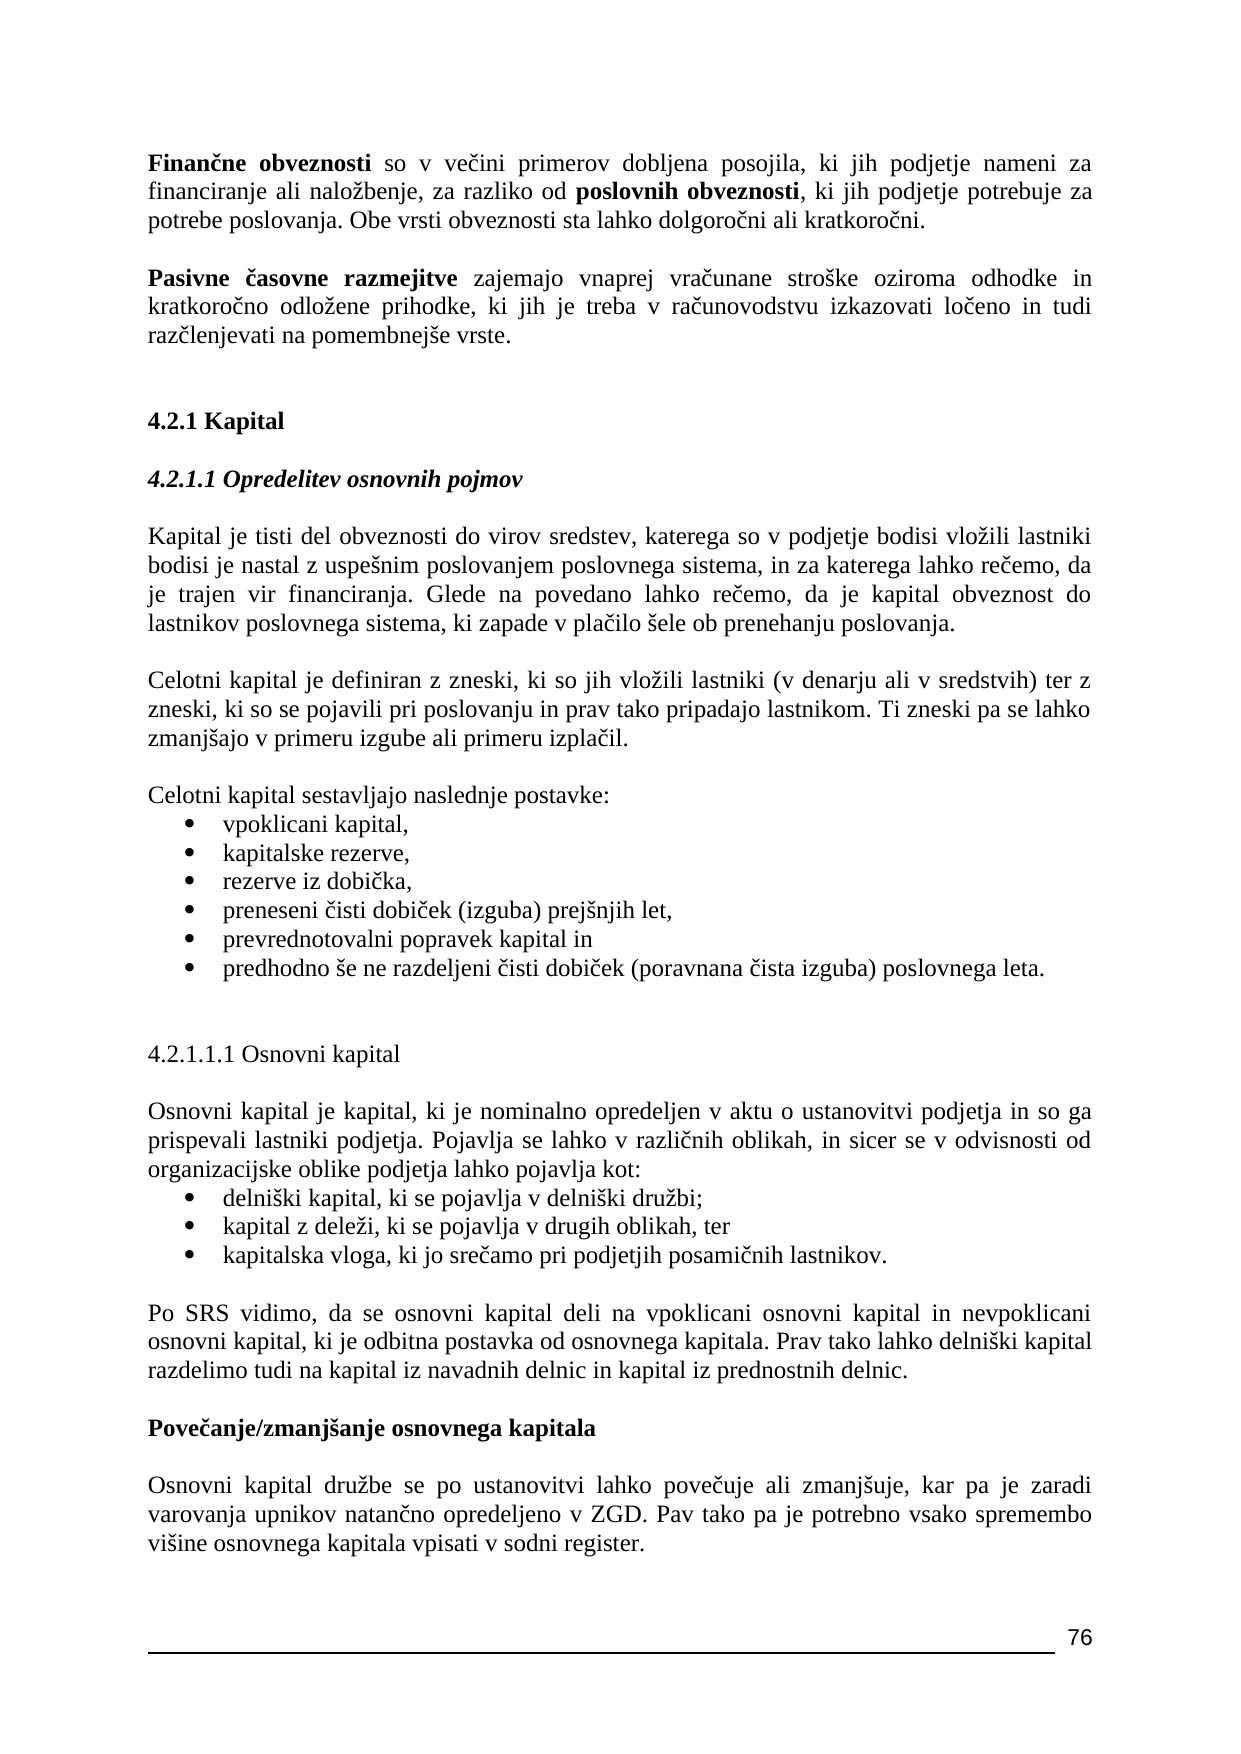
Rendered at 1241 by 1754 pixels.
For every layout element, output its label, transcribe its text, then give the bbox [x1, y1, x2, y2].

list predhodno še ne razdeljeni čisti dobiček (poravnana čista izguba) poslovnega leta. [185, 953, 1093, 981]
subtitle 4.2.1 Kapital [148, 406, 1093, 435]
text Osnovni kapital družbe se po ustanovitvi lahko povečuje ali zmanjšuje, kar pa je zaradi varovanja upnikov natančno opredeljeno v ZGD. Pav tako pa je potrebno vsako spremembo višine osnovnega kapitala vpisati v sodni register. [148, 1470, 1093, 1556]
text Povečanje/zmanjšanje osnovnega kapitala [148, 1413, 1093, 1441]
text Osnovni kapital je kapital, ki je nominalno opredeljen v aktu o ustanovitvi podjetja in so ga prispevali lastniki podjetja. Pojavlja se lahko v različnih oblikah, in sicer se v odvisnosti od organizacijske oblike podjetja lahko pojavlja kot: [148, 1096, 1093, 1183]
text Celotni kapital sestavljajo naslednje postavke: [148, 780, 1093, 809]
list rezerve iz dobička, [185, 866, 1093, 895]
list delniški kapital, ki se pojavlja v delniški družbi; [185, 1183, 1093, 1211]
text Po SRS vidimo, da se osnovni kapital deli na vpoklicani osnovni kapital in nevpoklicani osnovni kapital, ki je odbitna postavka od osnovnega kapitala. Prav tako lahko delniški kapital razdelimo tudi na kapital iz navadnih delnic in kapital iz prednostnih delnic. [148, 1298, 1093, 1384]
subtitle 4.2.1.1 Opredelitev osnovnih pojmov [148, 464, 1093, 493]
subtitle 4.2.1.1.1 Osnovni kapital [148, 1039, 1093, 1068]
list vpoklicani kapital, [185, 809, 1093, 838]
text Celotni kapital je definiran z zneski, ki so jih vložili lastniki (v denarju ali v sredstvih) ter z zneski, ki so se pojavili pri poslovanju in prav tako pripadajo lastnikom. Ti zneski pa se lahko zmanjšajo v primeru izgube ali primeru izplačil. [148, 665, 1093, 751]
list preneseni čisti dobiček (izguba) prejšnjih let, [185, 895, 1093, 924]
list kapitalske rezerve, [185, 838, 1093, 866]
text Kapital je tisti del obveznosti do virov sredstev, katerega so v podjetje bodisi vložili lastniki bodisi je nastal z uspešnim poslovanjem poslovnega sistema, in za katerega lahko rečemo, da je trajen vir financiranja. Glede na povedano lahko rečemo, da je kapital obveznost do lastnikov poslovnega sistema, ki zapade v plačilo šele ob prenehanju poslovanja. [148, 521, 1093, 636]
text Pasivne časovne razmejitve zajemajo vnaprej vračunane stroške oziroma odhodke in kratkoročno odložene prihodke, ki jih je treba v računovodstvu izkazovati ločeno in tudi razčlenjevati na pomembnejše vrste. [148, 263, 1093, 349]
text Finančne obveznosti so v večini primerov dobljena posojila, ki jih podjetje nameni za financiranje ali naložbenje, za razliko od poslovnih obveznosti, ki jih podjetje potrebuje za potrebe poslovanja. Obe vrsti obveznosti sta lahko dolgoročni ali kratkoročni. [148, 148, 1093, 234]
list kapital z deleži, ki se pojavlja v drugih oblikah, ter [185, 1211, 1093, 1240]
list prevrednotovalni popravek kapital in [185, 924, 1093, 953]
list kapitalska vloga, ki jo srečamo pri podjetjih posamičnih lastnikov. [185, 1240, 1093, 1269]
